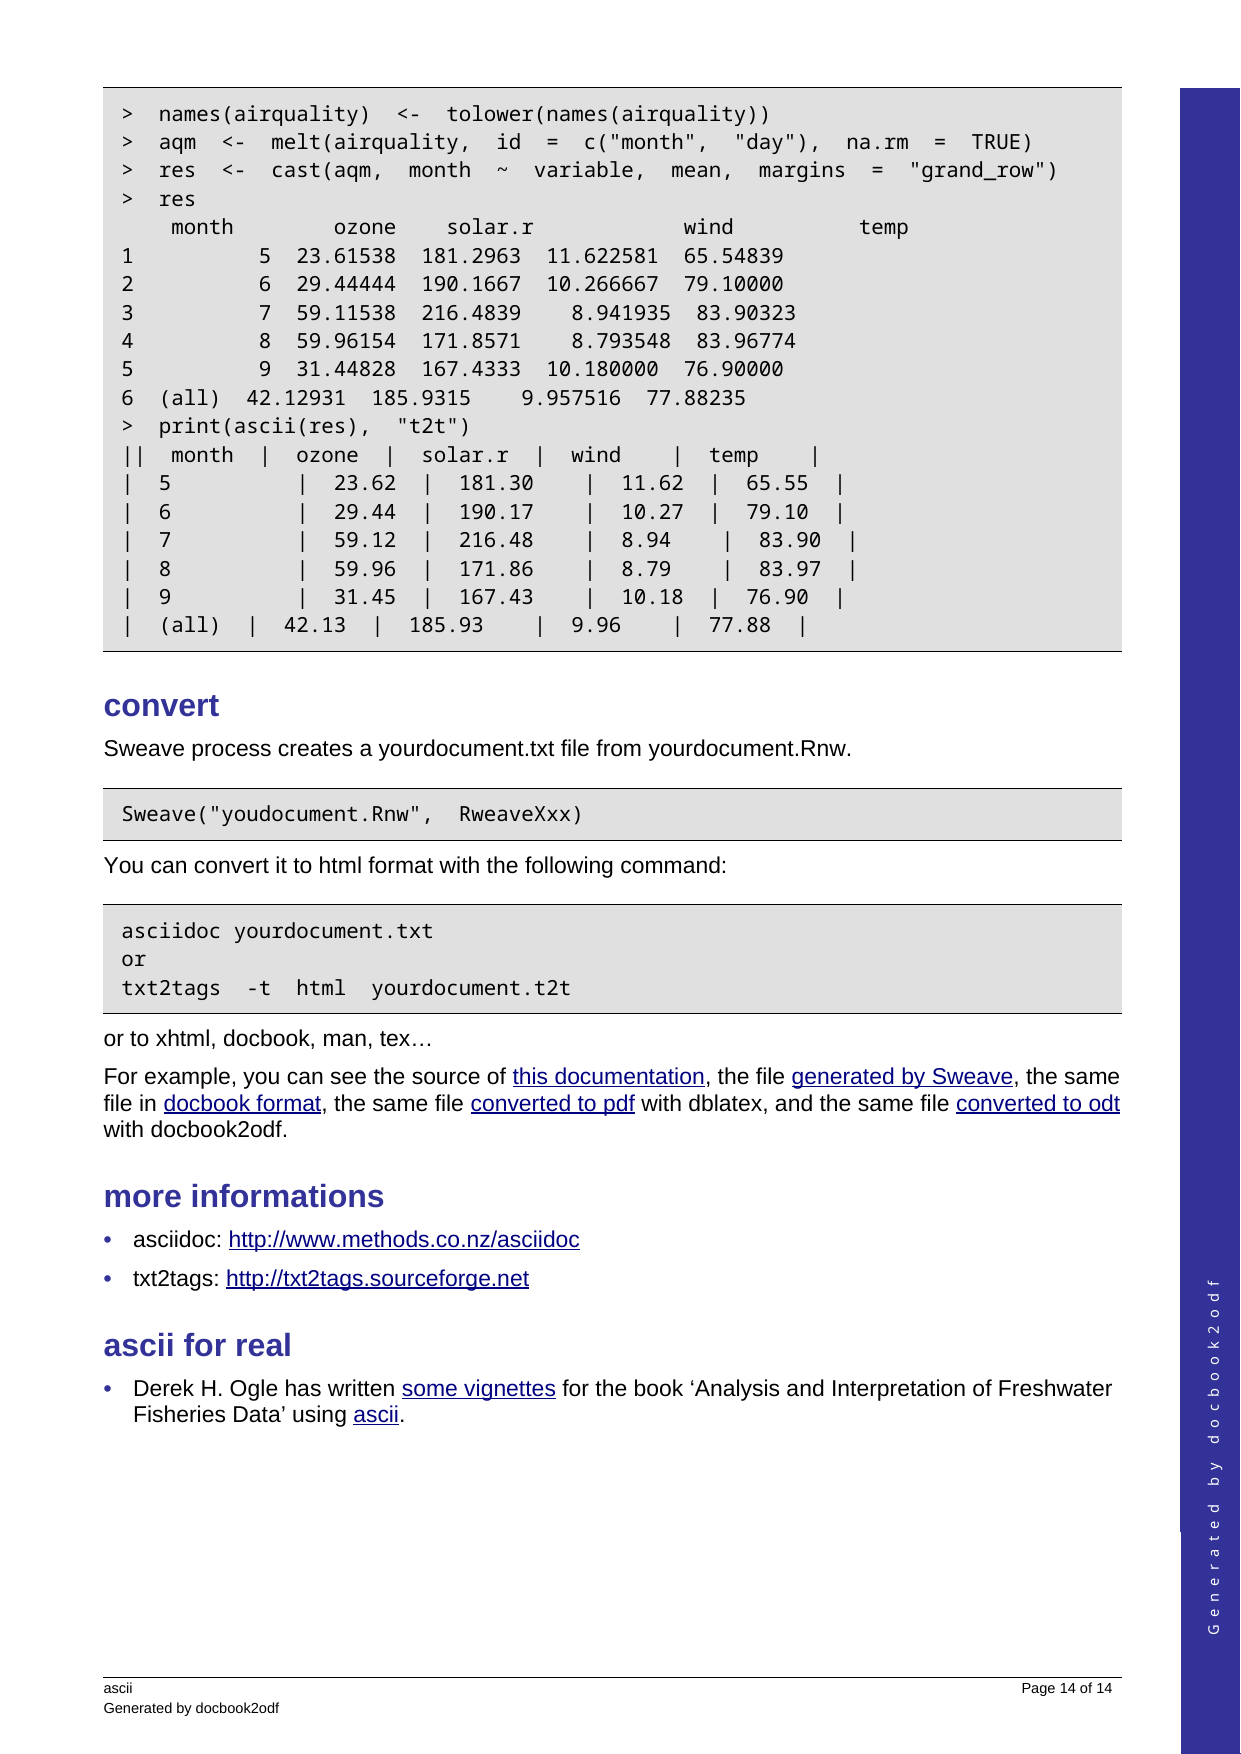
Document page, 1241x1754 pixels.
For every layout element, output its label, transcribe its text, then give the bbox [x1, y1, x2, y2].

text | 6 | 29.44 | 190.17 | 10.27 | 79.10 | [103, 497, 1122, 525]
list asciidoc: http://www.methods.co.nz/asciidoc [103, 1226, 1122, 1253]
subtitle more informations [103, 1178, 1122, 1214]
text 2 6 29.44444 190.1667 10.266667 79.10000 [103, 269, 1122, 298]
text > res [103, 184, 1122, 212]
text You can convert it to html format with the following command: [103, 852, 1122, 878]
text txt2tags -t html yourdocument.t2t [103, 961, 1122, 1013]
text or [103, 944, 1122, 961]
text For example, you can see the source of this documentation, the file generated by Sweave, the same file in docbook format, the same file converted to pdf with dblatex, and the same file converted to odt with docbook2odf. [103, 1063, 1122, 1142]
text | 8 | 59.96 | 171.86 | 8.79 | 83.97 | [103, 554, 1122, 582]
text | 9 | 31.45 | 167.43 | 10.18 | 76.90 | [103, 582, 1122, 599]
text || month | ozone | solar.r | wind | temp | [103, 440, 1122, 468]
text 6 (all) 42.12931 185.9315 9.957516 77.88235 [103, 383, 1122, 411]
subtitle ascii for real [103, 1326, 1122, 1363]
text > names(airquality) <- tolower(names(airquality)) [103, 88, 1122, 127]
text month ozone solar.r wind temp [103, 212, 1122, 241]
list Derek H. Ogle has written some vignettes for the book ‘Analysis and Interpretation of Freshwater Fisheries Data’ using ascii. [103, 1375, 1122, 1428]
text or to xhtml, docbook, man, tex… [103, 1025, 1122, 1051]
text 5 9 31.44828 167.4333 10.180000 76.90000 [103, 354, 1122, 383]
text | 5 | 23.62 | 181.30 | 11.62 | 65.55 | [103, 468, 1122, 497]
text > print(ascii(res), "t2t") [103, 411, 1122, 440]
text asciidoc yourdocument.txt [103, 905, 1122, 944]
text | 7 | 59.12 | 216.48 | 8.94 | 83.90 | [103, 525, 1122, 554]
subtitle convert [103, 686, 1122, 723]
text 1 5 23.61538 181.2963 11.622581 65.54839 [103, 241, 1122, 269]
text Sweave("youdocument.Rnw", RweaveXxx) [103, 789, 1122, 840]
text > res <- cast(aqm, month ~ variable, mean, margins = "grand_row") [103, 156, 1122, 184]
text 4 8 59.96154 171.8571 8.793548 83.96774 [103, 326, 1122, 354]
text > aqm <- melt(airquality, id = c("month", "day"), na.rm = TRUE) [103, 127, 1122, 156]
text 3 7 59.11538 216.4839 8.941935 83.90323 [103, 298, 1122, 326]
text | (all) | 42.13 | 185.93 | 9.96 | 77.88 | [103, 599, 1122, 651]
list txt2tags: http://txt2tags.sourceforge.net [103, 1264, 1122, 1291]
text Sweave process creates a yourdocument.txt file from yourdocument.Rnw. [103, 735, 1122, 761]
